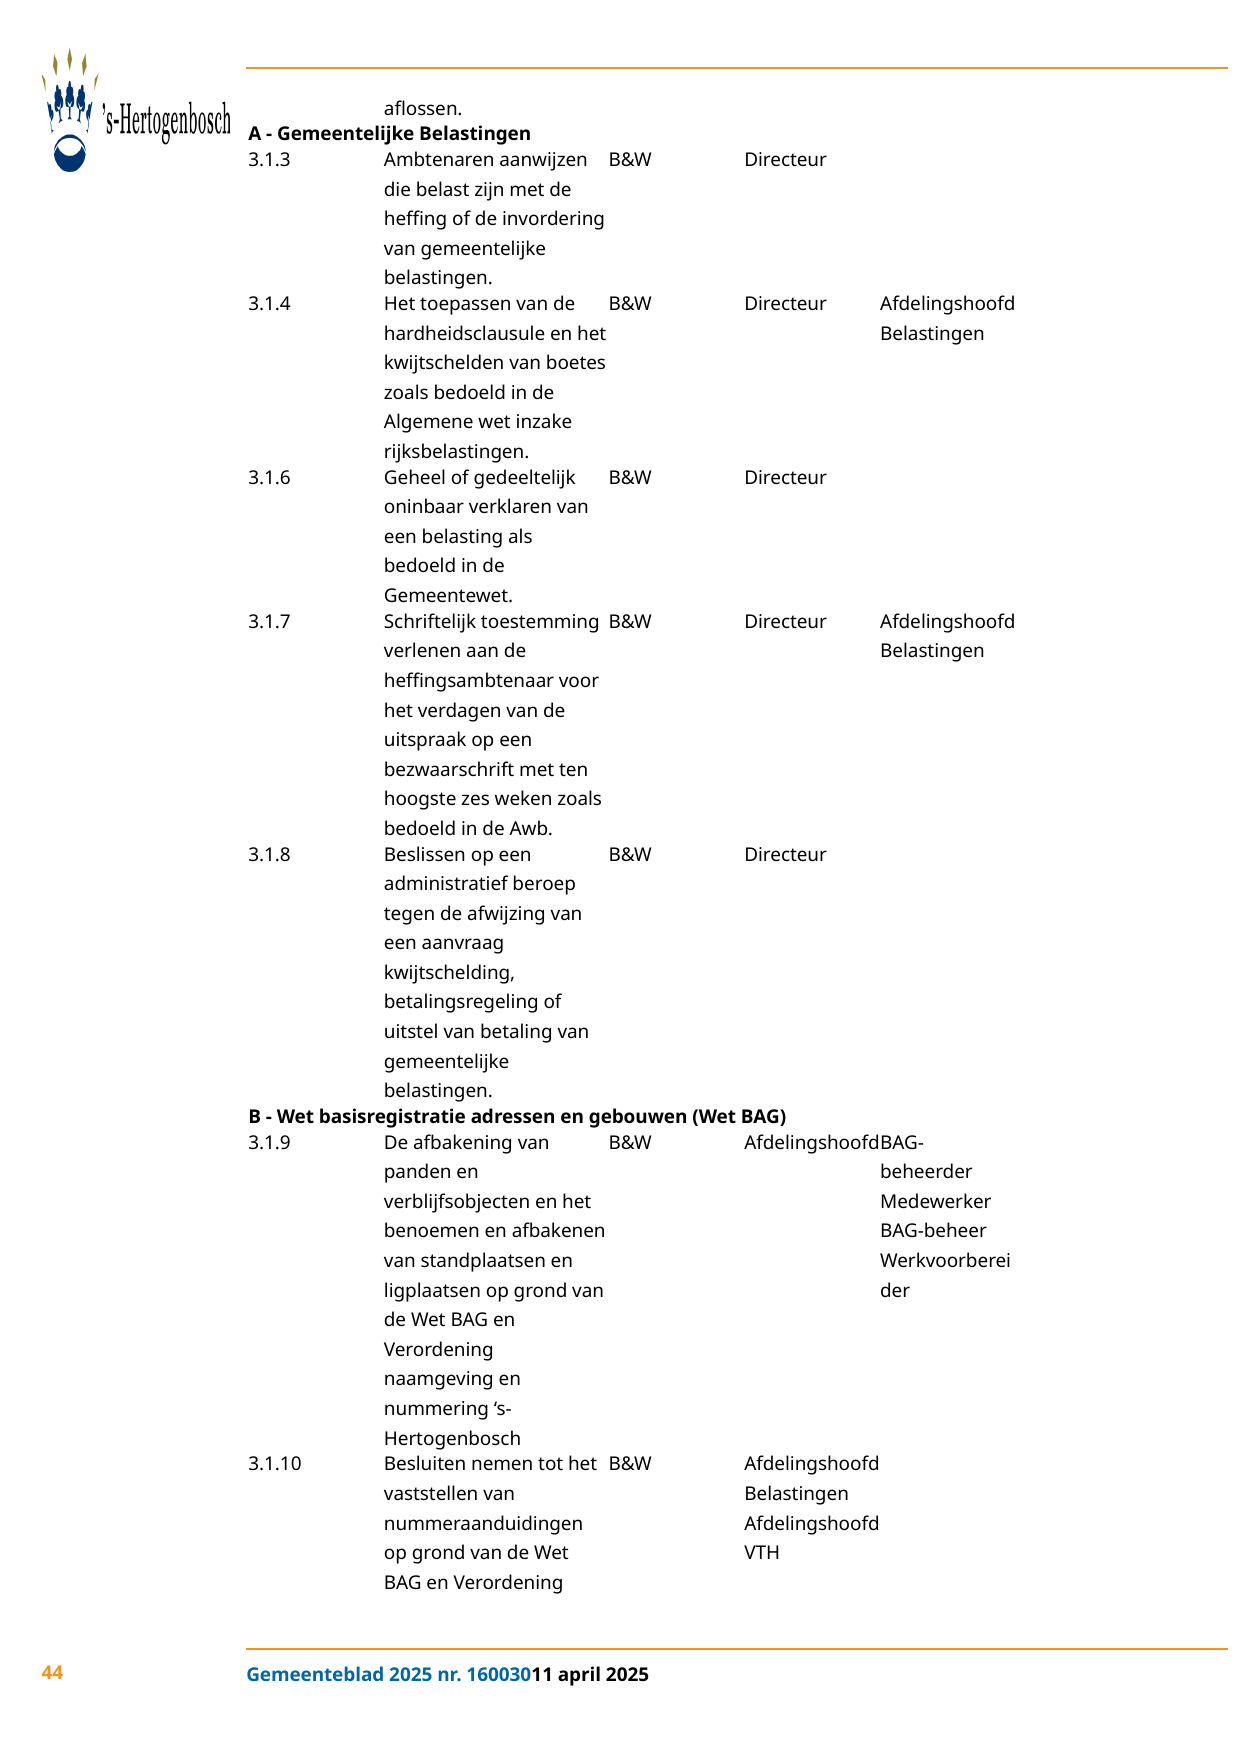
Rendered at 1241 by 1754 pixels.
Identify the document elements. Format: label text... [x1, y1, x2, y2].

table_cell B&W [608, 464, 744, 608]
table_cell Directeur [744, 290, 880, 464]
table_cell B&W [608, 290, 744, 464]
table_cell 3.1.10 [248, 1451, 384, 1594]
table_cell Afdelingshoofd Belastingen [880, 290, 1016, 464]
table_cell [1016, 146, 1152, 290]
table_cell [1016, 1129, 1152, 1451]
table_cell [1016, 841, 1152, 1103]
table_cell [248, 95, 384, 121]
table_cell Het toepassen van de hardheidsclausule en het kwijtschelden van boetes zoals bedoeld in de Algemene wet inzake rijksbelastingen. [384, 290, 608, 464]
table_cell [1016, 608, 1152, 841]
table_cell Directeur [744, 841, 880, 1103]
table_cell [744, 95, 880, 121]
table_cell Afdelingshoofd Belastingen Afdelingshoofd VTH [744, 1451, 880, 1594]
table_cell [1016, 95, 1152, 121]
table_cell [608, 95, 744, 121]
table_cell 3.1.9 [248, 1129, 384, 1451]
table_cell [880, 841, 1016, 1103]
table_cell Directeur [744, 146, 880, 290]
table_cell BAG-beheerder Medewerker BAG-beheer Werkvoorbereider [880, 1129, 1016, 1451]
table_cell B&W [608, 146, 744, 290]
table_cell 3.1.3 [248, 146, 384, 290]
table_cell Directeur [744, 464, 880, 608]
picture [41, 47, 231, 172]
table_cell Afdelingshoofd [744, 1129, 880, 1451]
table_cell [1016, 1451, 1152, 1594]
table_cell aflossen. [384, 95, 608, 121]
table_cell [880, 464, 1016, 608]
table_cell [880, 95, 1016, 121]
table_cell Directeur [744, 608, 880, 841]
table_cell Afdelingshoofd Belastingen [880, 608, 1016, 841]
table_cell B&W [608, 841, 744, 1103]
table_cell De afbakening van panden en verblijfsobjecten en het benoemen en afbakenen van standplaatsen en ligplaatsen op grond van de Wet BAG en Verordening naamgeving en nummering ‘s-Hertogenbosch [384, 1129, 608, 1451]
table_cell [880, 146, 1016, 290]
table_cell 3.1.6 [248, 464, 384, 608]
table_cell [880, 1451, 1016, 1594]
table_cell Besluiten nemen tot het vaststellen van nummeraanduidingen op grond van de Wet BAG en Verordening [384, 1451, 608, 1594]
table_cell Beslissen op een administratief beroep tegen de afwijzing van een aanvraag kwijtschelding, betalingsregeling of uitstel van betaling van gemeentelijke belastingen. [384, 841, 608, 1103]
table_cell B&W [608, 1129, 744, 1451]
table_cell [1016, 290, 1152, 464]
table_cell 3.1.4 [248, 290, 384, 464]
table_cell B - Wet basisregistratie adressen en gebouwen (Wet BAG) [248, 1103, 1152, 1129]
table_cell B&W [608, 608, 744, 841]
table_cell 3.1.7 [248, 608, 384, 841]
table_cell Geheel of gedeeltelijk oninbaar verklaren van een belasting als bedoeld in de Gemeentewet. [384, 464, 608, 608]
table_cell [1016, 464, 1152, 608]
table_cell A - Gemeentelijke Belastingen [248, 121, 1152, 146]
table_cell B&W [608, 1451, 744, 1594]
table_cell Ambtenaren aanwijzen die belast zijn met de heffing of de invordering van gemeentelijke belastingen. [384, 146, 608, 290]
table_cell Schriftelijk toestemming verlenen aan de heffingsambtenaar voor het verdagen van de uitspraak op een bezwaarschrift met ten hoogste zes weken zoals bedoeld in de Awb. [384, 608, 608, 841]
table_cell 3.1.8 [248, 841, 384, 1103]
